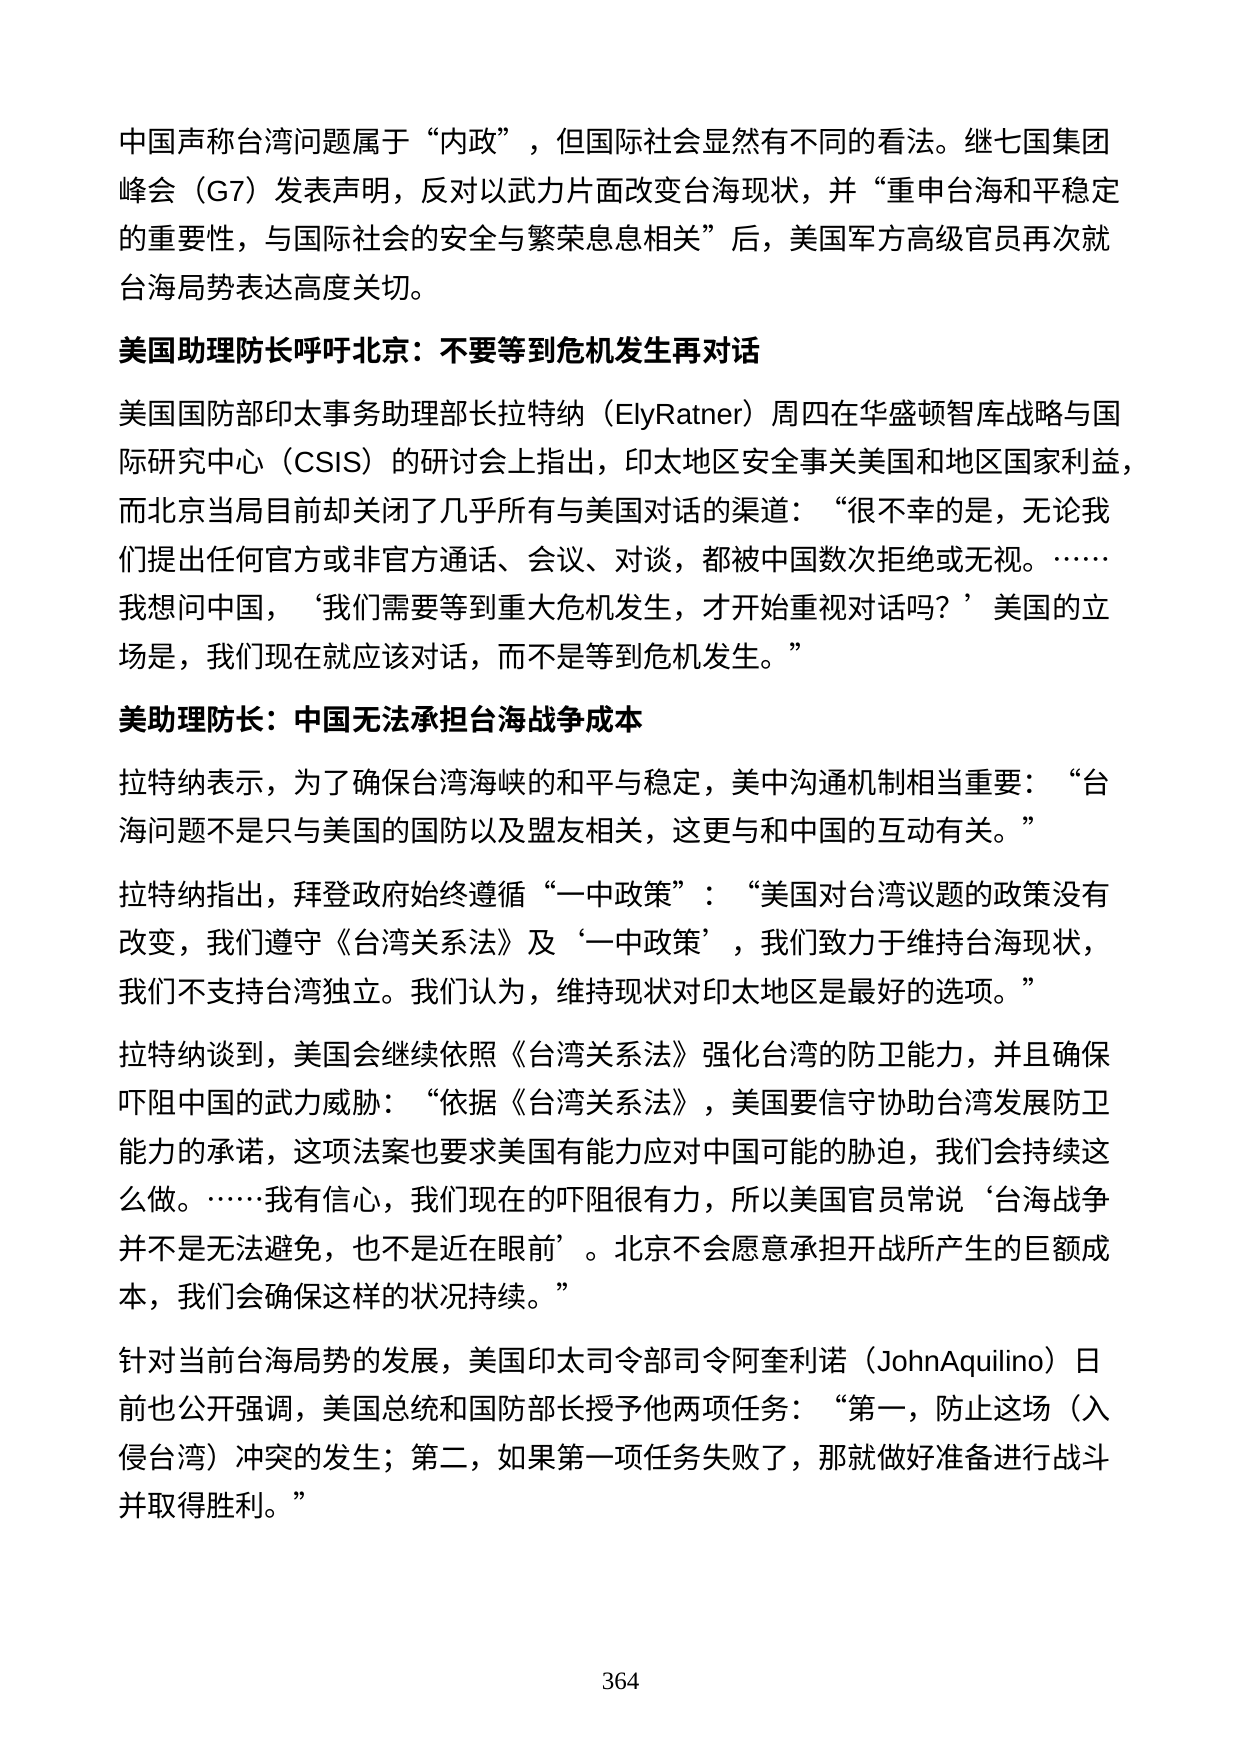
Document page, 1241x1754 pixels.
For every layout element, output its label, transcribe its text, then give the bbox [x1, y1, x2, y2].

text 美助理防长：中国无法承担台海战争成本 [118, 696, 1122, 738]
text 拉特纳表示，为了确保台湾海峡的和平与稳定，美中沟通机制相当重要：“台海问题不是只与美国的国防以及盟友相关，这更与和中国的互动有关。” [118, 759, 1122, 850]
text 中国声称台湾问题属于“内政”，但国际社会显然有不同的看法。继七国集团峰会（G7）发表声明，反对以武力片面改变台海现状，并“重申台海和平稳定的重要性，与国际社会的安全与繁荣息息相关”后，美国军方高级官员再次就台海局势表达高度关切。 [118, 118, 1122, 306]
text 美国国防部印太事务助理部长拉特纳（ElyRatner）周四在华盛顿智库战略与国际研究中心（CSIS）的研讨会上指出，印太地区安全事关美国和地区国家利益，而北京当局目前却关闭了几乎所有与美国对话的渠道：“很不幸的是，无论我们提出任何官方或非官方通话、会议、对谈，都被中国数次拒绝或无视。……我想问中国，‘我们需要等到重大危机发生，才开始重视对话吗？’美国的立场是，我们现在就应该对话，而不是等到危机发生。” [118, 390, 1122, 675]
text 针对当前台海局势的发展，美国印太司令部司令阿奎利诺（JohnAquilino）日前也公开强调，美国总统和国防部长授予他两项任务：“第一，防止这场（入侵台湾）冲突的发生；第二，如果第一项任务失败了，那就做好准备进行战斗并取得胜利。” [118, 1337, 1122, 1525]
text 拉特纳谈到，美国会继续依照《台湾关系法》强化台湾的防卫能力，并且确保吓阻中国的武力威胁：“依据《台湾关系法》，美国要信守协助台湾发展防卫能力的承诺，这项法案也要求美国有能力应对中国可能的胁迫，我们会持续这么做。……我有信心，我们现在的吓阻很有力，所以美国官员常说‘台海战争并不是无法避免，也不是近在眼前’。北京不会愿意承担开战所产生的巨额成本，我们会确保这样的状况持续。” [118, 1031, 1122, 1316]
text 拉特纳指出，拜登政府始终遵循“一中政策”：“美国对台湾议题的政策没有改变，我们遵守《台湾关系法》及‘一中政策’，我们致力于维持台海现状，我们不支持台湾独立。我们认为，维持现状对印太地区是最好的选项。” [118, 871, 1122, 1010]
text 美国助理防长呼吁北京：不要等到危机发生再对话 [118, 327, 1122, 369]
